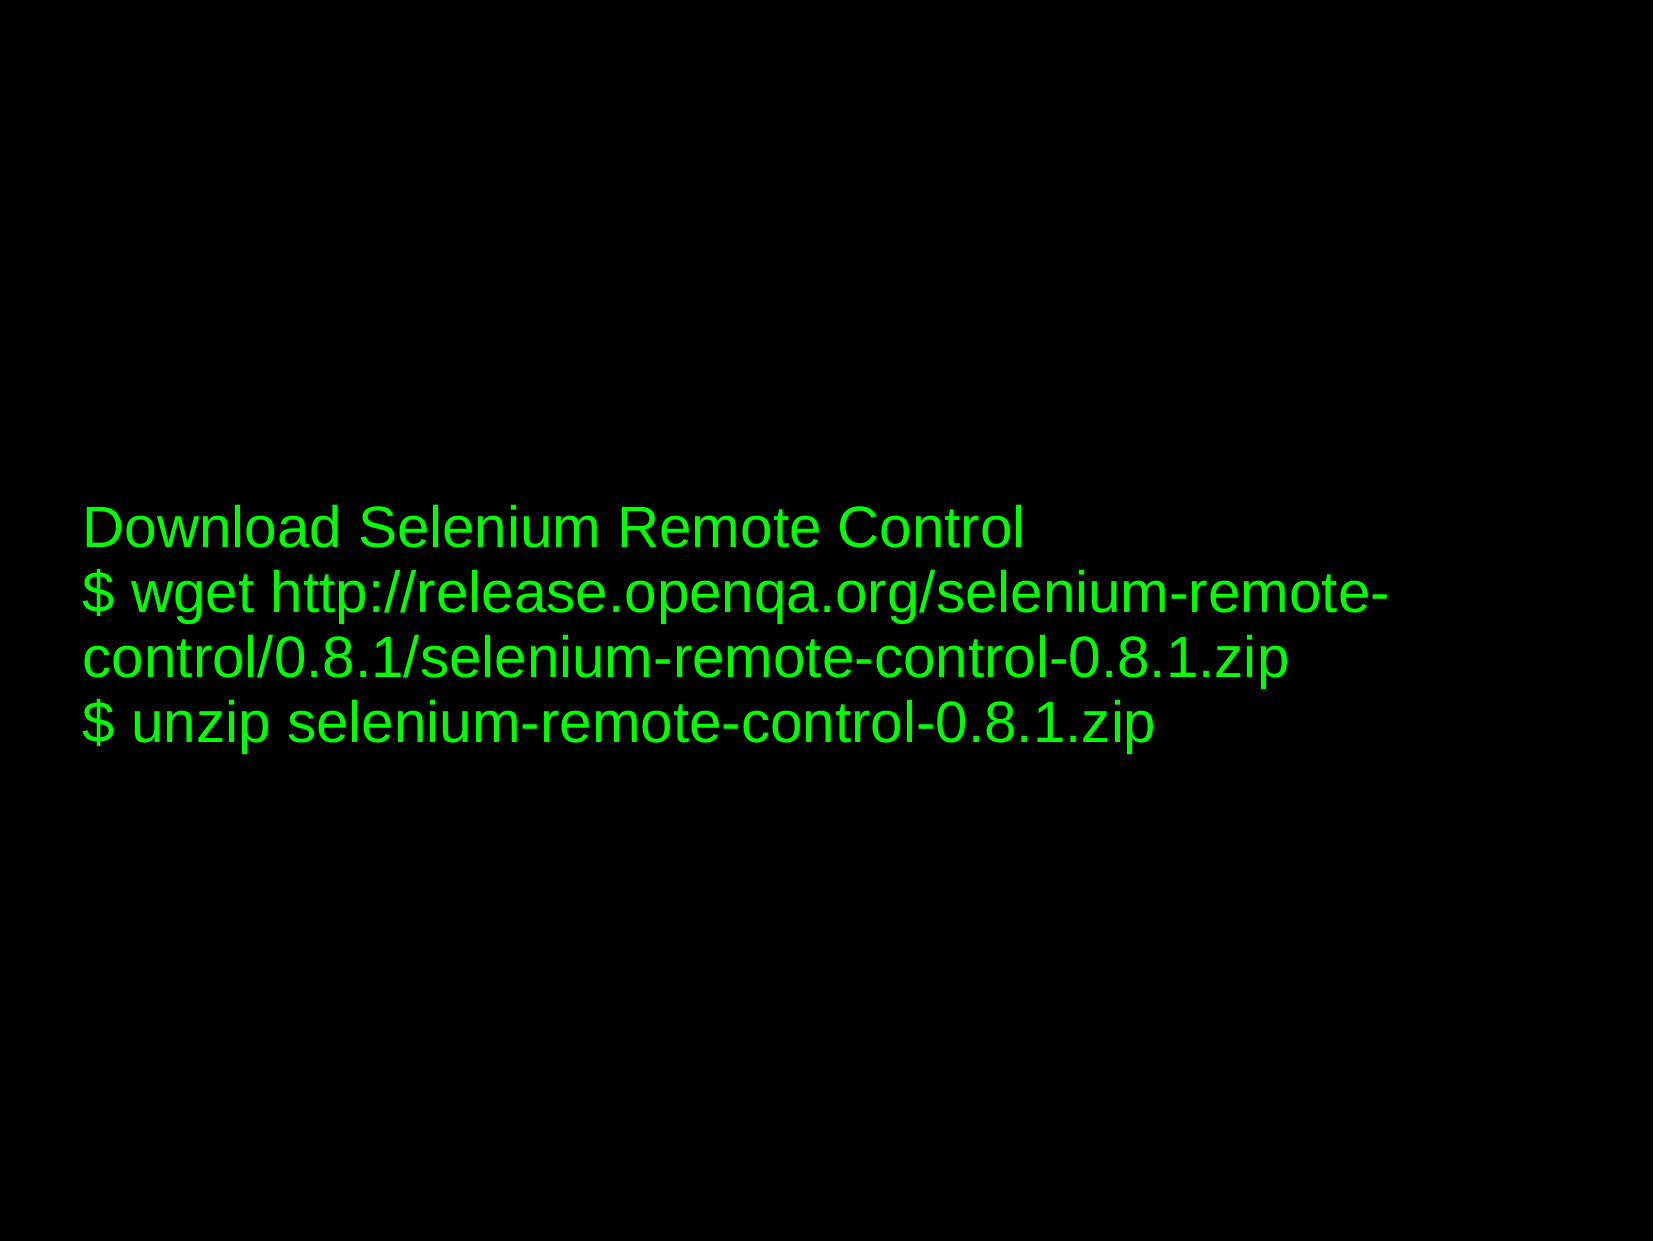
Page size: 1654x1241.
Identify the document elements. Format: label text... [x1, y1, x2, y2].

title Download Selenium Remote Control $ wget http://release.openqa.org/selenium-remote-control/0.8.1/selenium-remote-control-0.8.1.zip $ unzip selenium-remote-control-0.8.1.zip [82, 49, 1571, 1201]
